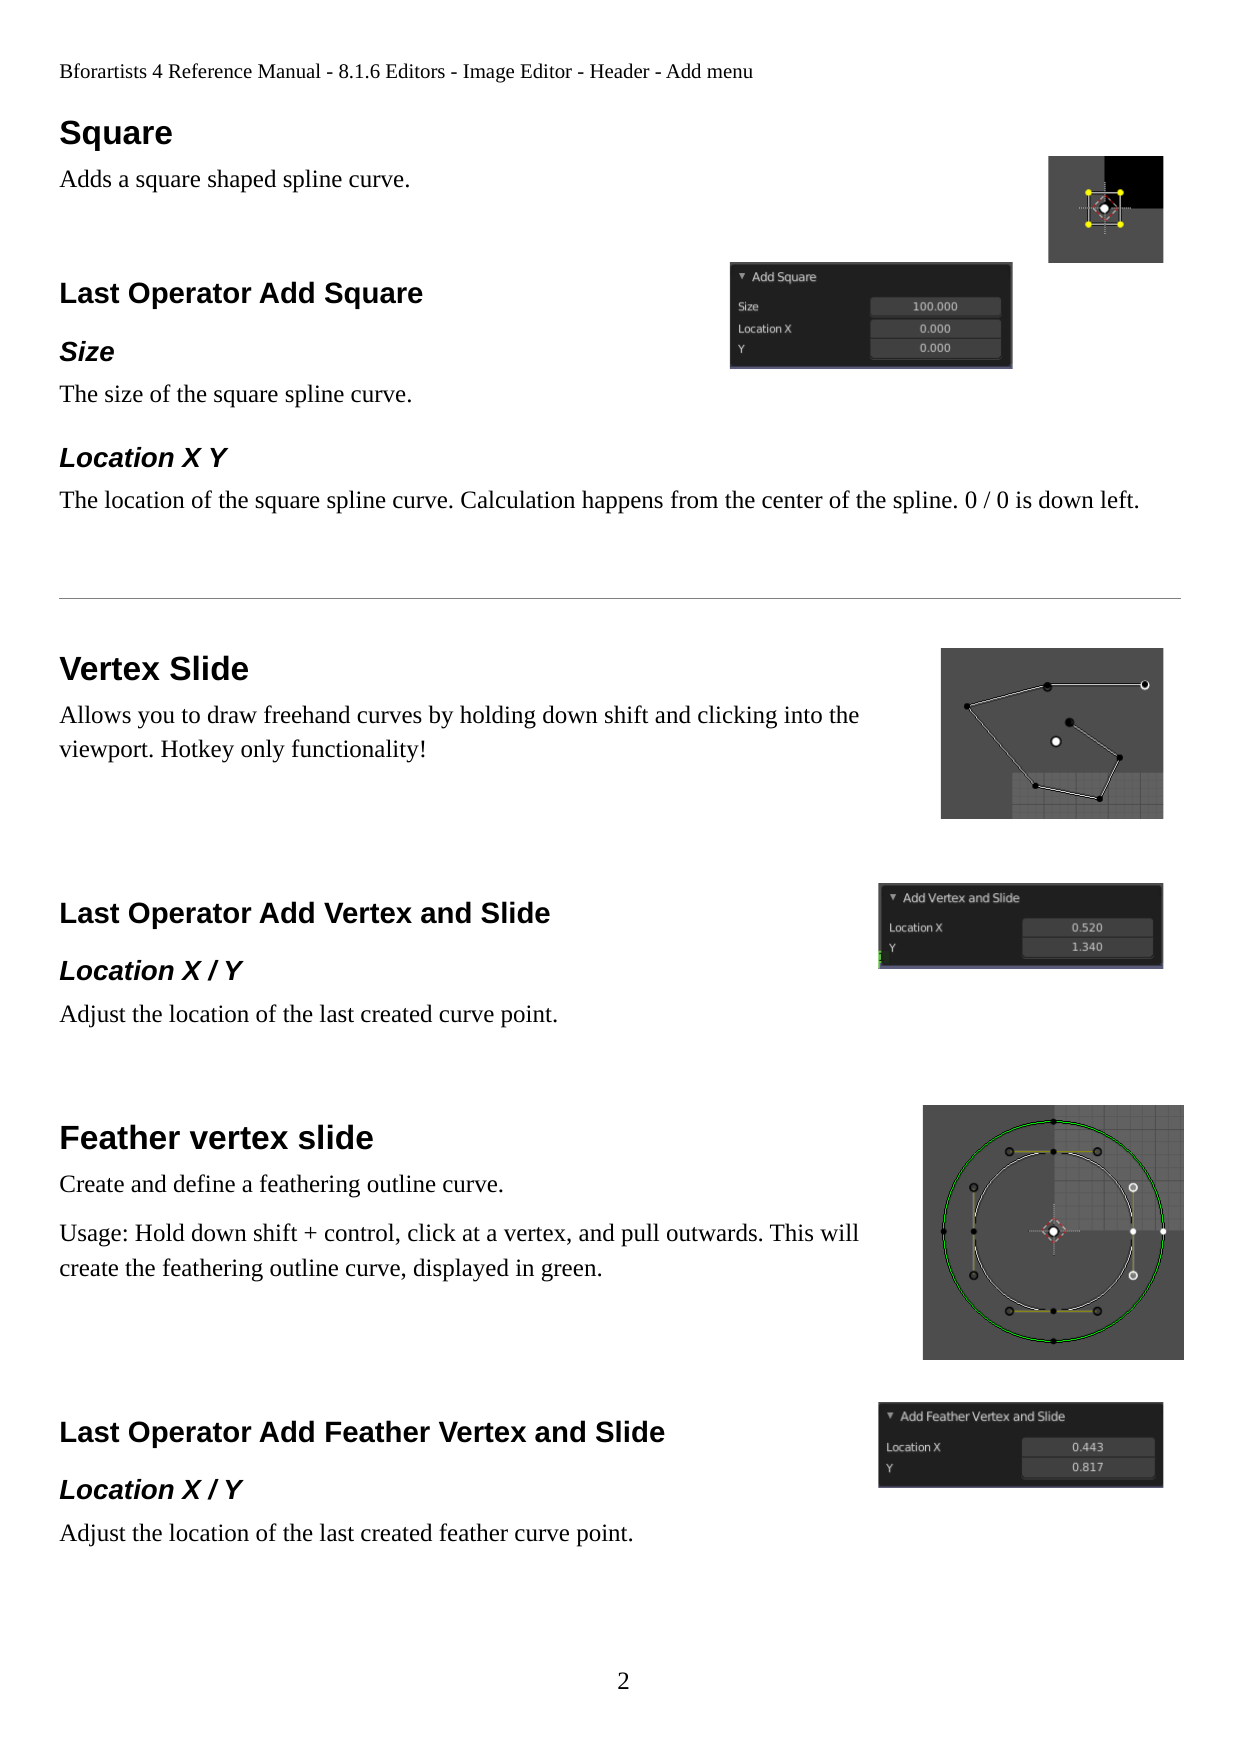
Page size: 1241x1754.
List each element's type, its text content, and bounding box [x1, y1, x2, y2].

subtitle Last Operator Add Feather Vertex and Slide [59, 1414, 878, 1448]
text Adjust the location of the last created feather curve point. [59, 1518, 1181, 1546]
subtitle Location X / Y [59, 955, 1181, 987]
text Usage: Hold down shift + control, click at a vertex, and pull outwards. This will create the feathering outline curve, displayed in green. [59, 1218, 922, 1282]
subtitle Feather vertex slide [59, 1118, 922, 1157]
picture [922, 1105, 1184, 1360]
subtitle Last Operator Add Square [59, 276, 729, 310]
text Create and define a feathering outline curve. [59, 1169, 922, 1198]
subtitle [1164, 649, 1181, 687]
picture [878, 883, 1164, 969]
picture [729, 262, 1013, 369]
subtitle Square [59, 113, 1181, 151]
picture [1048, 156, 1164, 263]
subtitle [1013, 335, 1181, 367]
subtitle [1013, 276, 1181, 310]
text Allows you to draw freehand curves by holding down shift and clicking into the viewport. Hotkey only functionality! [59, 700, 940, 763]
text Adjust the location of the last created curve point. [59, 999, 1181, 1028]
text Adds a square shaped spline curve. [59, 164, 1048, 192]
text The size of the square spline curve. [59, 379, 1181, 408]
subtitle Vertex Slide [59, 649, 940, 687]
subtitle Size [59, 335, 729, 367]
subtitle Location X Y [59, 441, 1181, 473]
subtitle Last Operator Add Vertex and Slide [59, 896, 878, 930]
subtitle Location X / Y [59, 1473, 1181, 1505]
picture [878, 1402, 1164, 1488]
text The location of the square spline curve. Calculation happens from the center of the spline. 0 / 0 is down left. [59, 486, 1181, 514]
picture [940, 648, 1164, 819]
